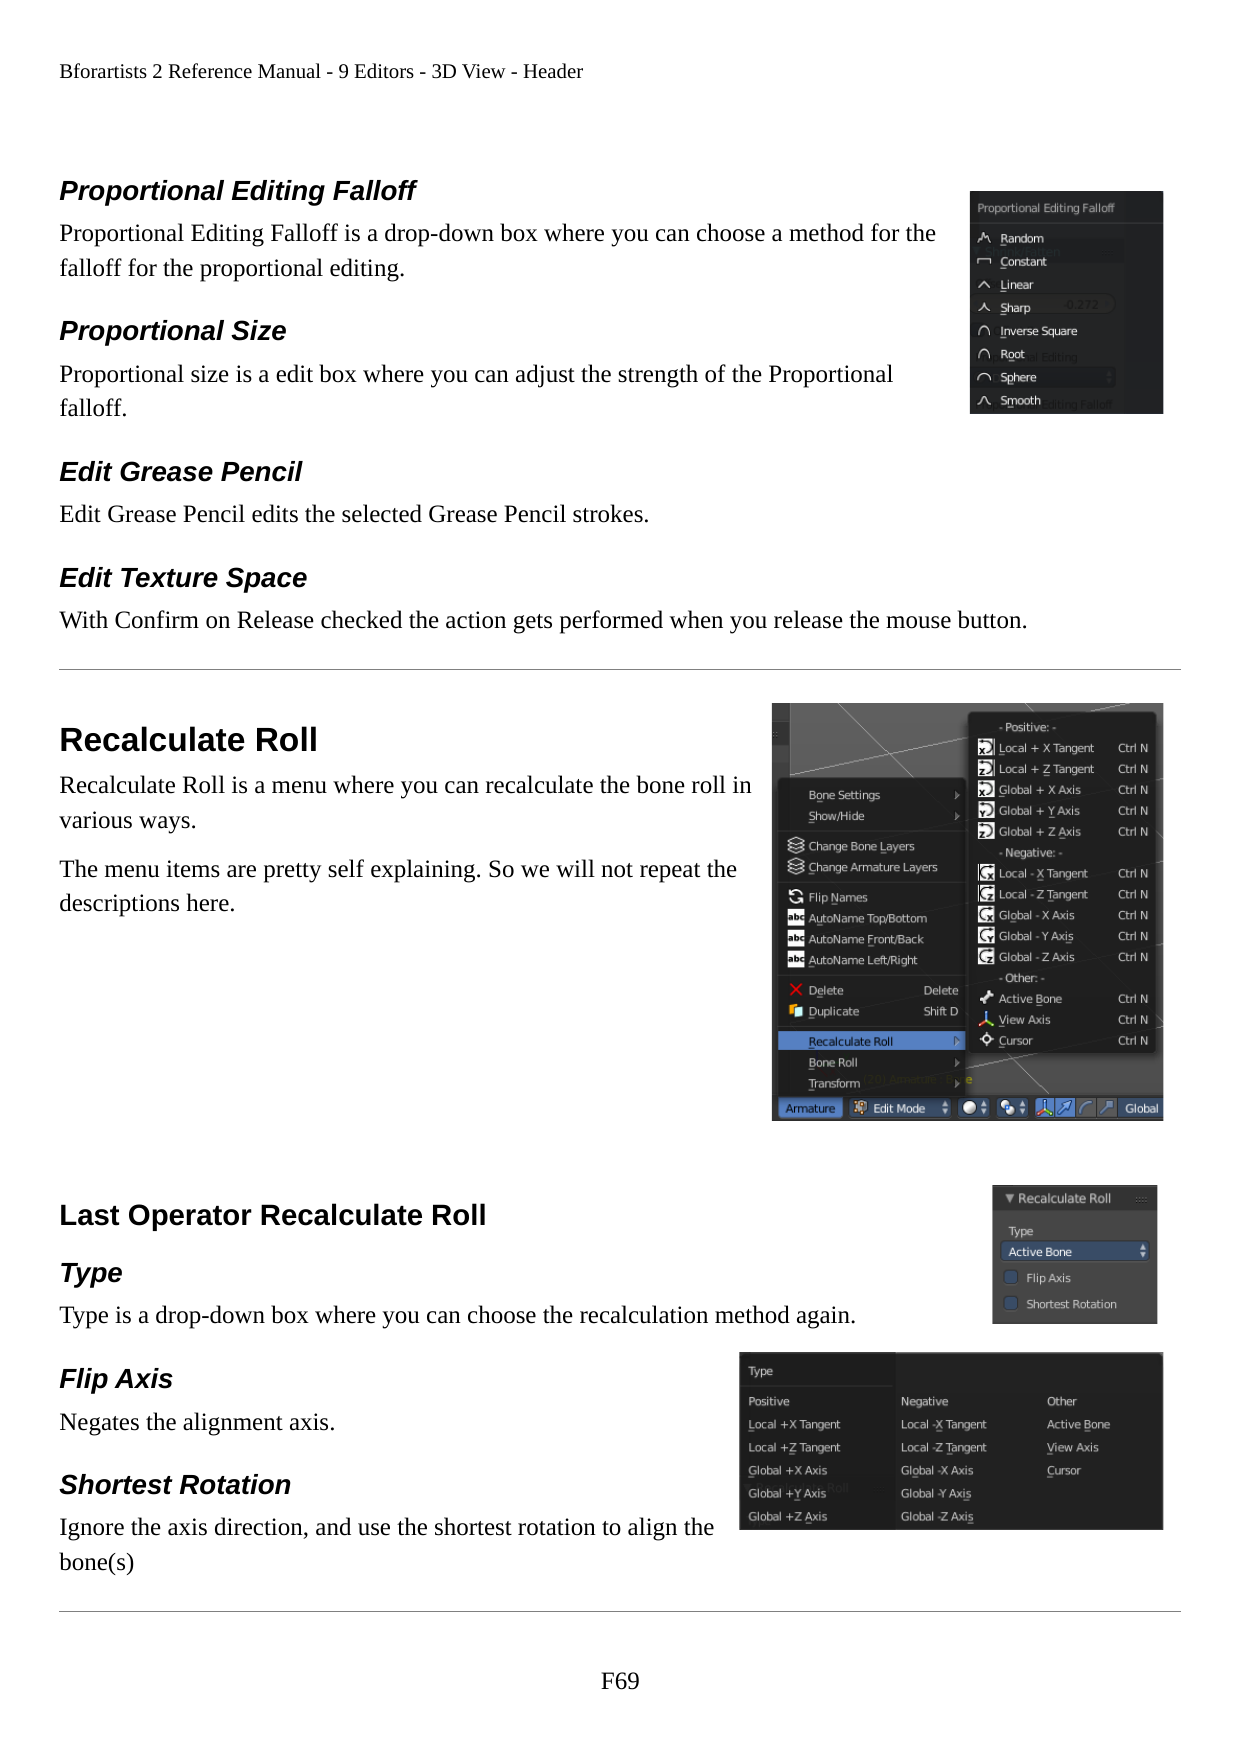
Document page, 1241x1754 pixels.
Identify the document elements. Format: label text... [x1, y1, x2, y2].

subtitle Type [59, 1256, 992, 1288]
subtitle [1158, 1256, 1181, 1288]
picture [992, 1185, 1158, 1324]
subtitle [1164, 719, 1181, 758]
text Proportional size is a edit box where you can adjust the strength of the Proportional falloff. [59, 359, 1181, 422]
subtitle [1164, 314, 1181, 346]
subtitle Edit Texture Space [59, 561, 1181, 593]
subtitle [1158, 1197, 1181, 1231]
subtitle Shortest Rotation [59, 1468, 739, 1500]
text The menu items are pretty self explaining. So we will not repeat the descriptions here. [59, 854, 771, 917]
text Ignore the axis direction, and use the shortest rotation to align the bone(s) [59, 1512, 1181, 1576]
picture [969, 191, 1164, 414]
text Recalculate Roll is a menu where you can recalculate the bone roll in various ways. [59, 771, 771, 834]
subtitle [1164, 1362, 1181, 1394]
subtitle Last Operator Recalculate Roll [59, 1197, 992, 1231]
text Type is a drop-down box where you can choose the recalculation method again. [59, 1301, 1181, 1329]
text With Confirm on Release checked the action gets performed when you release the mouse button. [59, 605, 1181, 634]
subtitle Recalculate Roll [59, 719, 771, 758]
text Proportional Editing Falloff is a drop-down box where you can choose a method for the falloff for the proportional editing. [59, 218, 969, 282]
subtitle Flip Axis [59, 1362, 739, 1394]
text Edit Grease Pencil edits the selected Grease Pencil strokes. [59, 499, 1181, 528]
text Negates the alignment axis. [59, 1407, 739, 1435]
subtitle Proportional Editing Falloff [59, 174, 1181, 206]
subtitle [1164, 1468, 1181, 1500]
picture [771, 703, 1164, 1121]
picture [739, 1352, 1164, 1530]
subtitle Edit Grease Pencil [59, 455, 1181, 487]
subtitle Proportional Size [59, 314, 969, 346]
